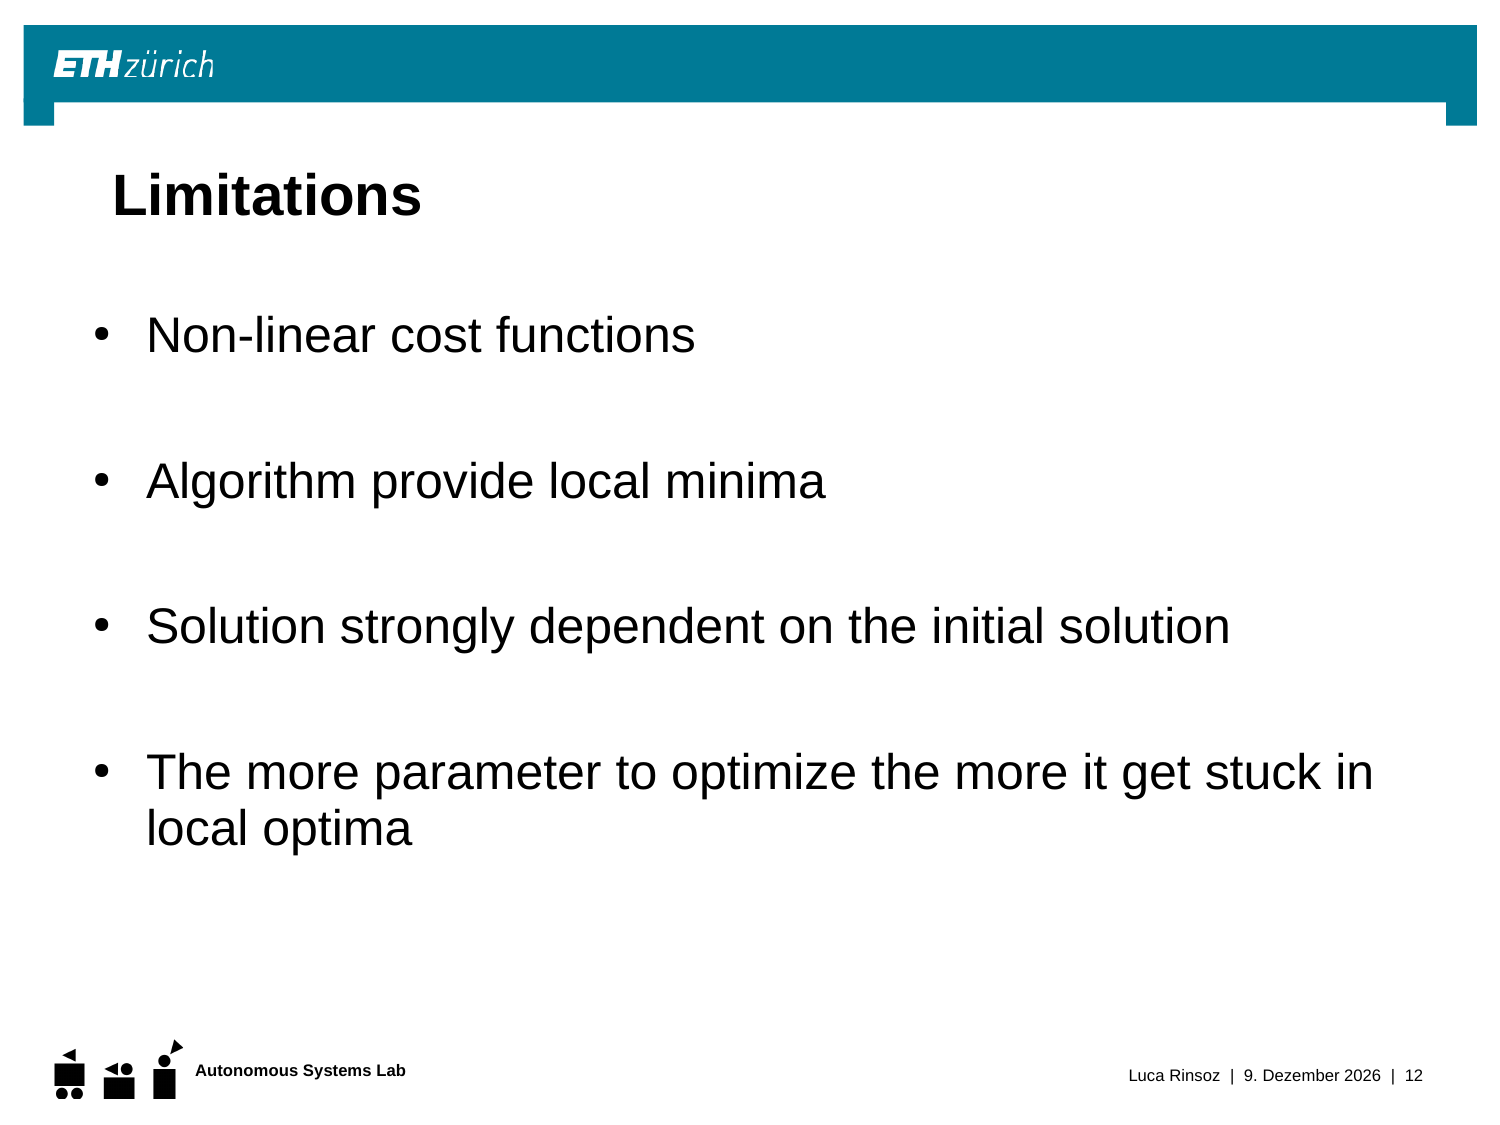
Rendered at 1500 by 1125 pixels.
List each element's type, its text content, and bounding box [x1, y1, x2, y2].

list Non-linear cost functions Algorithm provide local minima Solution strongly dependent on the initial solution The more parameter to optimize the more it get stuck in local optima [75, 307, 1426, 1054]
title Limitations [53, 101, 1447, 290]
